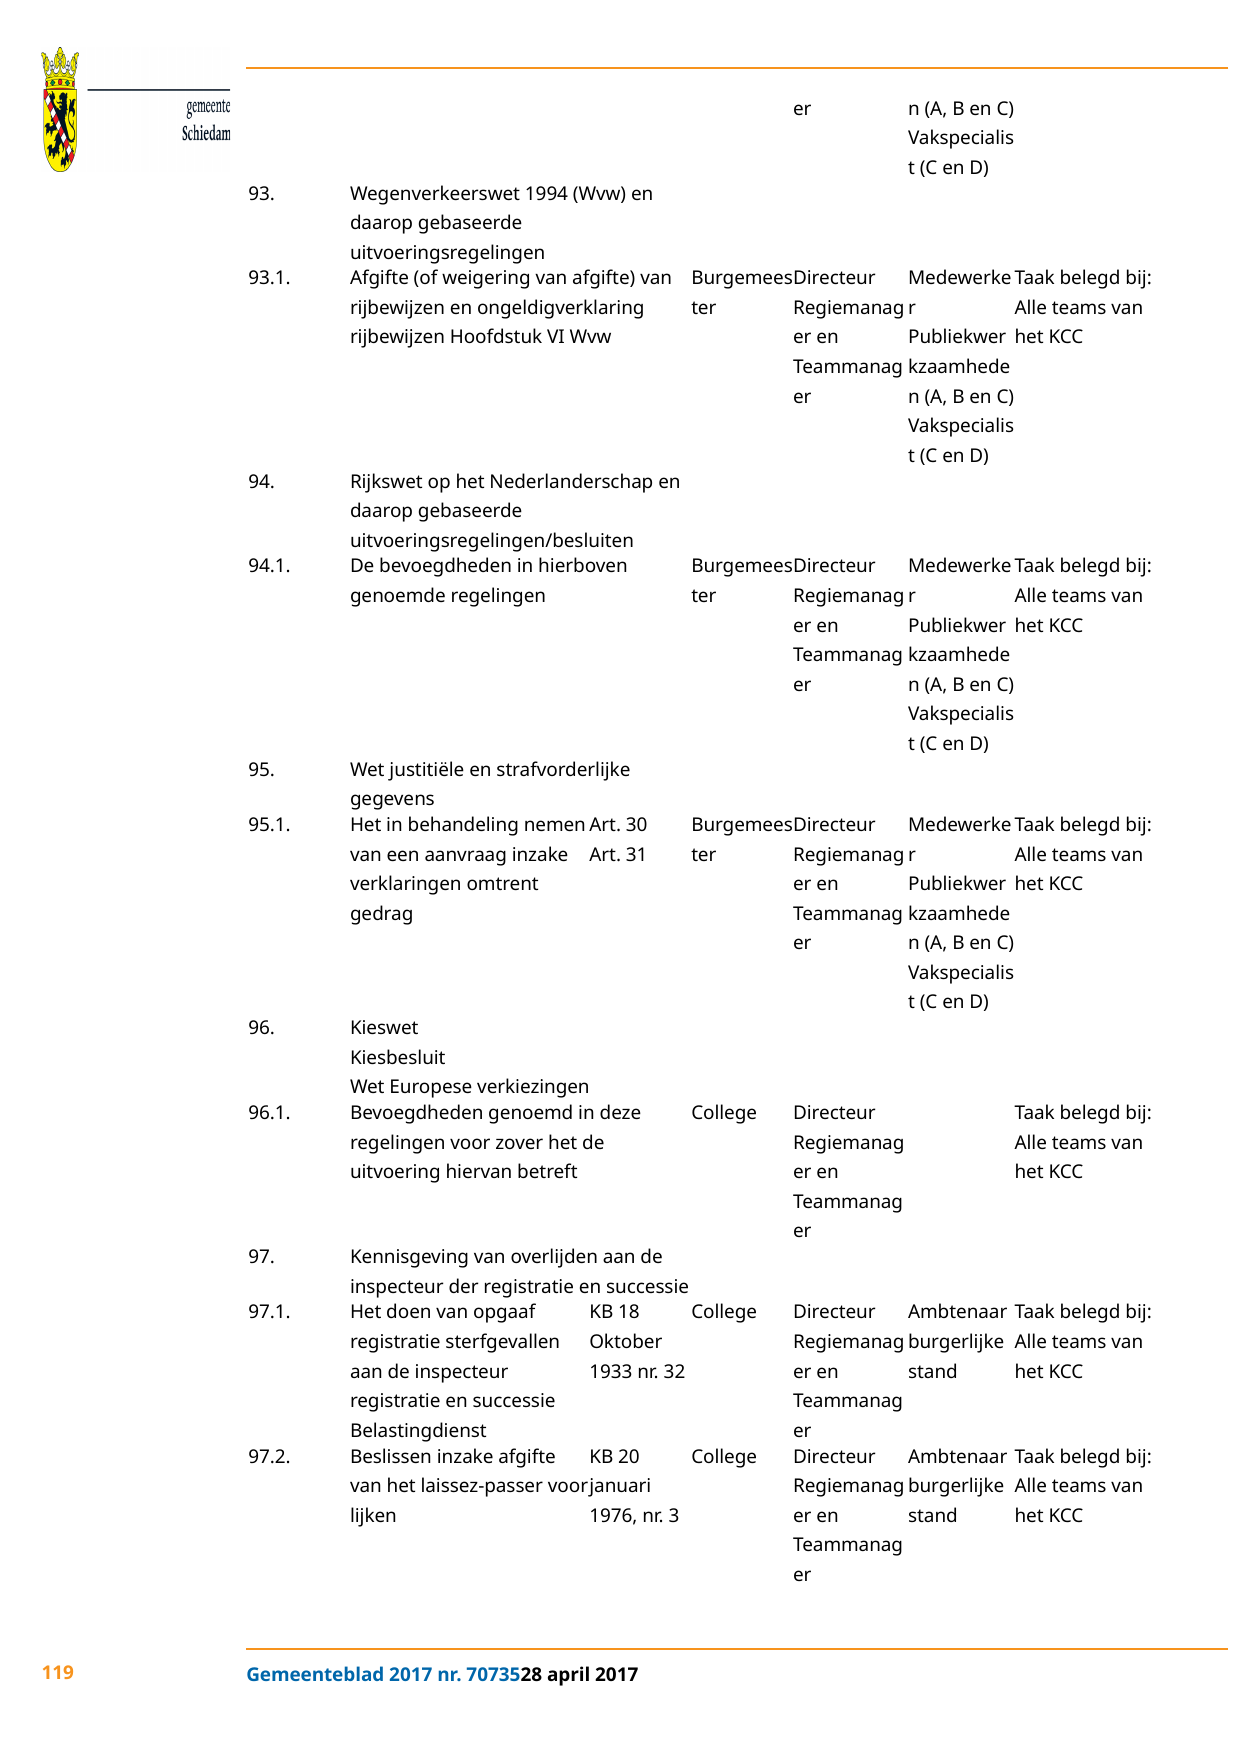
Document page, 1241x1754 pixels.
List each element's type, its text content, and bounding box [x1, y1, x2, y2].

table_cell Burgemeester [691, 553, 793, 756]
table_cell [691, 468, 793, 553]
table_cell 93.1. [248, 265, 350, 468]
table_cell Taak belegd bij: Alle teams van het KCC [1014, 1443, 1152, 1587]
table_cell Medewerker Publiekwerkzaamheden (A, B en C) Vakspecialist (C en D) [908, 811, 1014, 1014]
table_cell KB 18 Oktober 1933 nr. 32 [589, 1299, 691, 1443]
table_cell [793, 756, 908, 811]
table_cell [908, 180, 1014, 264]
table_cell Wet justitiële en strafvorderlijke gegevens [350, 756, 691, 811]
table_cell 97.2. [248, 1443, 350, 1587]
table_cell Ambtenaar burgerlijke stand [908, 1299, 1014, 1443]
table_cell n (A, B en C) Vakspecialist (C en D) [908, 95, 1014, 180]
table_cell Wegenverkeerswet 1994 (Wvw) en daarop gebaseerde uitvoeringsregelingen [350, 180, 691, 264]
table_cell [691, 1244, 793, 1299]
table_cell Directeur Regiemanager en Teammanager [793, 553, 908, 756]
table_cell Beslissen inzake afgifte van het laissez-passer voor lijken [350, 1443, 589, 1587]
table_cell De bevoegdheden in hierboven genoemde regelingen [350, 553, 691, 756]
table_cell College [691, 1299, 793, 1443]
table_cell [1014, 756, 1152, 811]
table_cell Taak belegd bij: Alle teams van het KCC [1014, 1299, 1152, 1443]
table_cell [908, 756, 1014, 811]
table_cell [1014, 180, 1152, 264]
table_cell [691, 180, 793, 264]
table_cell Taak belegd bij: Alle teams van het KCC [1014, 1099, 1152, 1243]
table_cell Taak belegd bij: Alle teams van het KCC [1014, 811, 1152, 1014]
table_cell [350, 95, 691, 180]
table_cell Het in behandeling nemen van een aanvraag inzake verklaringen omtrent gedrag [350, 811, 589, 1014]
table_cell 95.1. [248, 811, 350, 1014]
table_cell Art. 30 Art. 31 [589, 811, 691, 1014]
table_cell Taak belegd bij: Alle teams van het KCC [1014, 265, 1152, 468]
table_cell Directeur Regiemanager en Teammanager [793, 811, 908, 1014]
table_cell College [691, 1099, 793, 1243]
table_cell Directeur Regiemanager en Teammanager [793, 1299, 908, 1443]
table_cell 93. [248, 180, 350, 264]
table_cell Ambtenaar burgerlijke stand [908, 1443, 1014, 1587]
table_cell Afgifte (of weigering van afgifte) van rijbewijzen en ongeldigverklaring rijbewijzen Hoofdstuk VI Wvw [350, 265, 691, 468]
table_cell Rijkswet op het Nederlanderschap en daarop gebaseerde uitvoeringsregelingen/besluiten [350, 468, 691, 553]
table_cell Het doen van opgaaf registratie sterfgevallen aan de inspecteur registratie en successie Belastingdienst [350, 1299, 589, 1443]
table_cell [1014, 468, 1152, 553]
table_cell [793, 1015, 908, 1099]
table_cell 95. [248, 756, 350, 811]
table_cell [248, 95, 350, 180]
table_cell er [793, 95, 908, 180]
table_cell 96.1. [248, 1099, 350, 1243]
table_cell Directeur Regiemanager en Teammanager [793, 1099, 908, 1243]
table_cell Kennisgeving van overlijden aan de inspecteur der registratie en successie [350, 1244, 691, 1299]
table_cell [691, 756, 793, 811]
table_cell [908, 1015, 1014, 1099]
table_cell Directeur Regiemanager en Teammanager [793, 265, 908, 468]
table_cell [1014, 1244, 1152, 1299]
table_cell 94.1. [248, 553, 350, 756]
picture [41, 47, 231, 172]
table_cell [908, 1244, 1014, 1299]
table_cell [691, 1015, 793, 1099]
table_cell 97.1. [248, 1299, 350, 1443]
table_cell KB 20 januari 1976, nr. 3 [589, 1443, 691, 1587]
table_cell 96. [248, 1015, 350, 1099]
table_cell Medewerker Publiekwerkzaamheden (A, B en C) Vakspecialist (C en D) [908, 553, 1014, 756]
table_cell [691, 95, 793, 180]
table_cell [793, 180, 908, 264]
table_cell Bevoegdheden genoemd in deze regelingen voor zover het de uitvoering hiervan betreft [350, 1099, 691, 1243]
table_cell [1014, 1015, 1152, 1099]
table_cell Kieswet Kiesbesluit Wet Europese verkiezingen [350, 1015, 691, 1099]
table_cell College [691, 1443, 793, 1587]
table_cell Burgemeester [691, 265, 793, 468]
table_cell [908, 1099, 1014, 1243]
table_cell [793, 468, 908, 553]
table_cell 94. [248, 468, 350, 553]
table_cell Directeur Regiemanager en Teammanager [793, 1443, 908, 1587]
table_cell [793, 1244, 908, 1299]
table_cell Burgemeester [691, 811, 793, 1014]
table_cell Medewerker Publiekwerkzaamheden (A, B en C) Vakspecialist (C en D) [908, 265, 1014, 468]
table_cell Taak belegd bij: Alle teams van het KCC [1014, 553, 1152, 756]
table_cell 97. [248, 1244, 350, 1299]
table_cell [908, 468, 1014, 553]
table_cell [1014, 95, 1152, 180]
